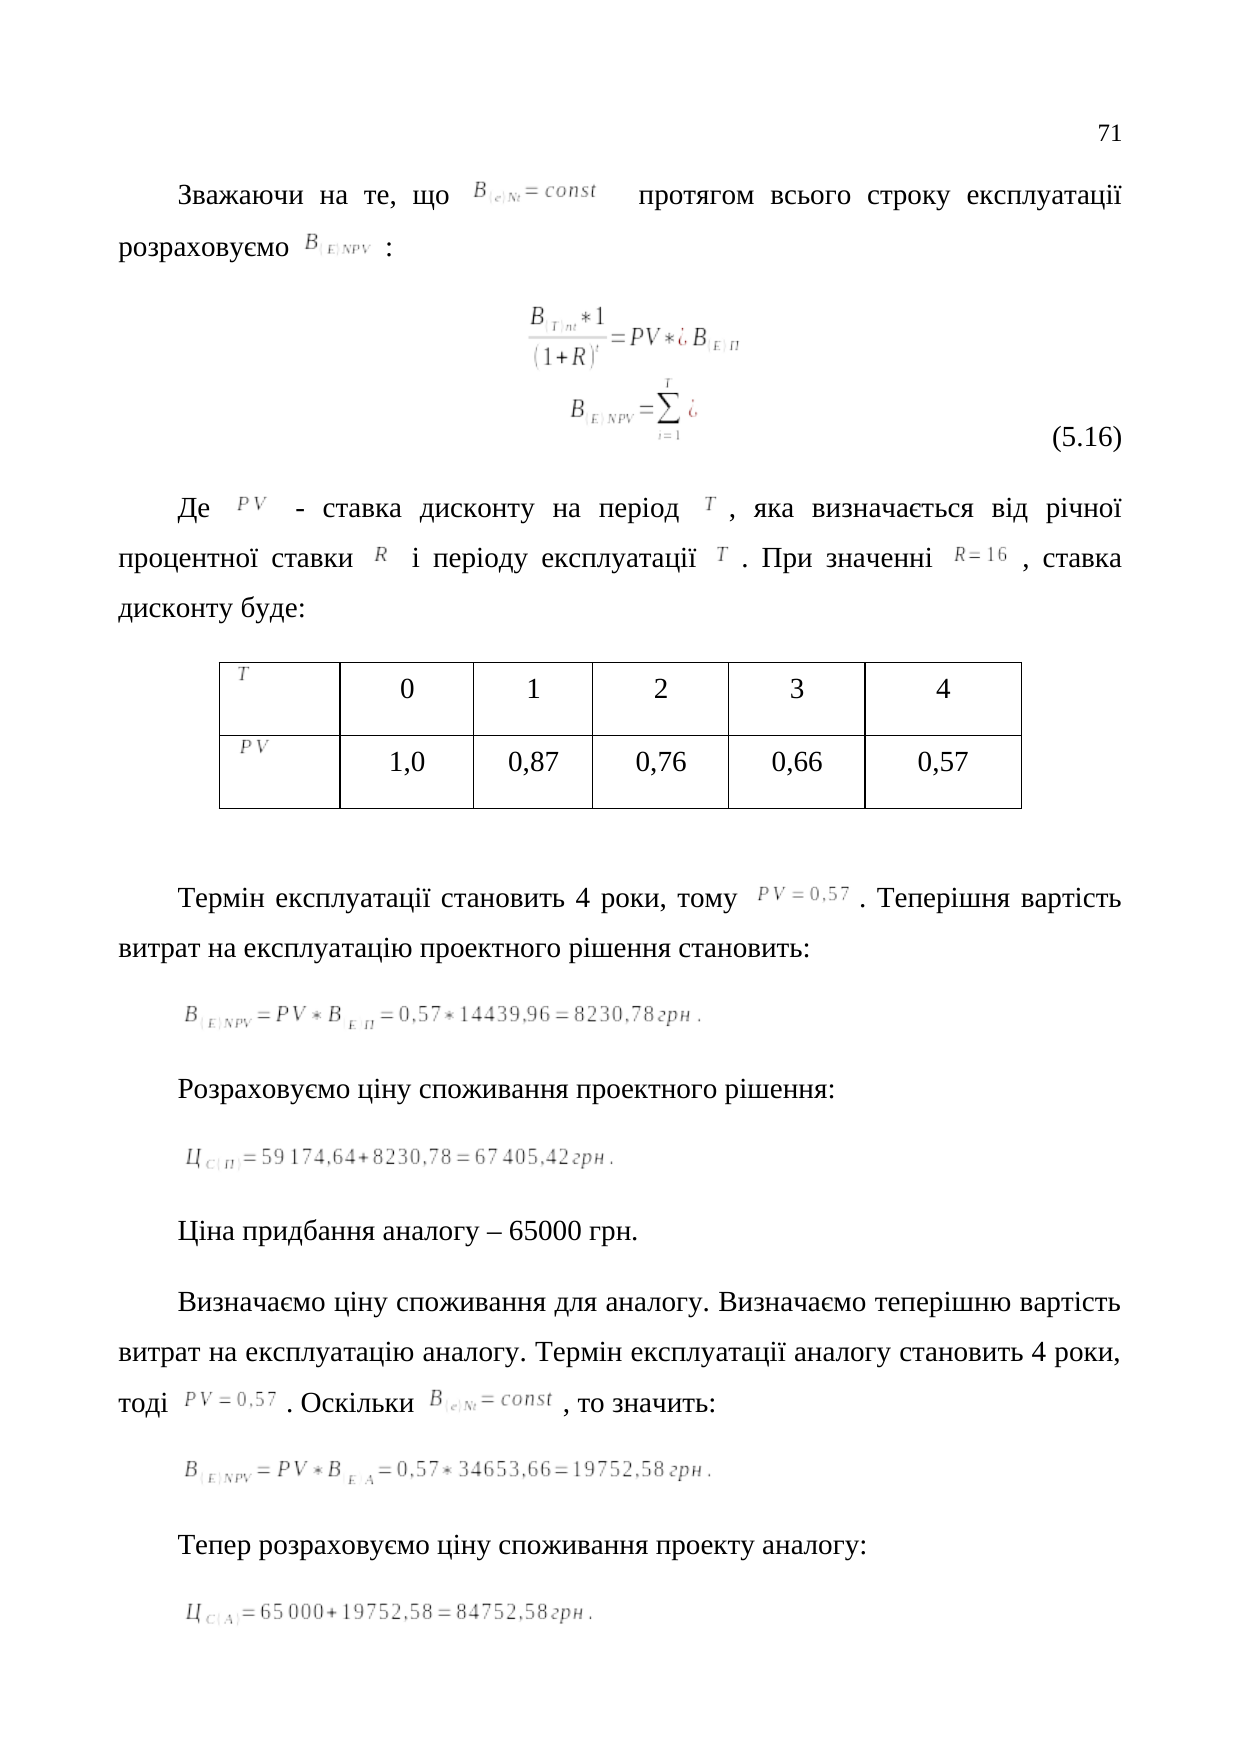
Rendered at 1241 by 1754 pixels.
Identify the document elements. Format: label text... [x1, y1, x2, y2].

text Визначаємо ціну споживання для аналогу. Визначаємо теперішню вартість витрат на експлуатацію аналогу. Термін експлуатації аналогу становить 4 роки, тоді . Оскільки , то значить: [118, 1284, 1122, 1419]
table_header 4 [866, 663, 1021, 735]
text (5.16) [118, 301, 1122, 452]
text Зважаючи на те, що протягом всього строку експлуатації розраховуємо : [118, 176, 1122, 263]
table_header 1 [474, 663, 592, 735]
text Тепер розраховуємо ціну споживання проекту аналогу: [118, 1527, 1122, 1561]
text Термін експлуатації становить 4 роки, тому . Теперішня вартість витрат на експлуатацію проектного рішення становить: [118, 880, 1122, 964]
table_cell 1,0 [341, 736, 473, 808]
table_cell [220, 736, 339, 808]
table_cell 0,76 [593, 736, 728, 808]
text Ціна придбання аналогу – 65000 грн. [118, 1213, 1122, 1246]
table_cell 0,57 [866, 736, 1021, 808]
table_cell 0,87 [474, 736, 592, 808]
table_header 2 [593, 663, 728, 735]
text Розраховуємо ціну споживання проектного рішення: [118, 1071, 1122, 1105]
table_header 3 [729, 663, 864, 735]
table_cell 0,66 [729, 736, 864, 808]
table_header [220, 663, 339, 735]
text Де - ставка дисконту на період , яка визначається від річної процентної ставки і періоду експлуатації . При значенні , ставка дисконту буде: [118, 490, 1122, 624]
table_header 0 [341, 663, 473, 735]
